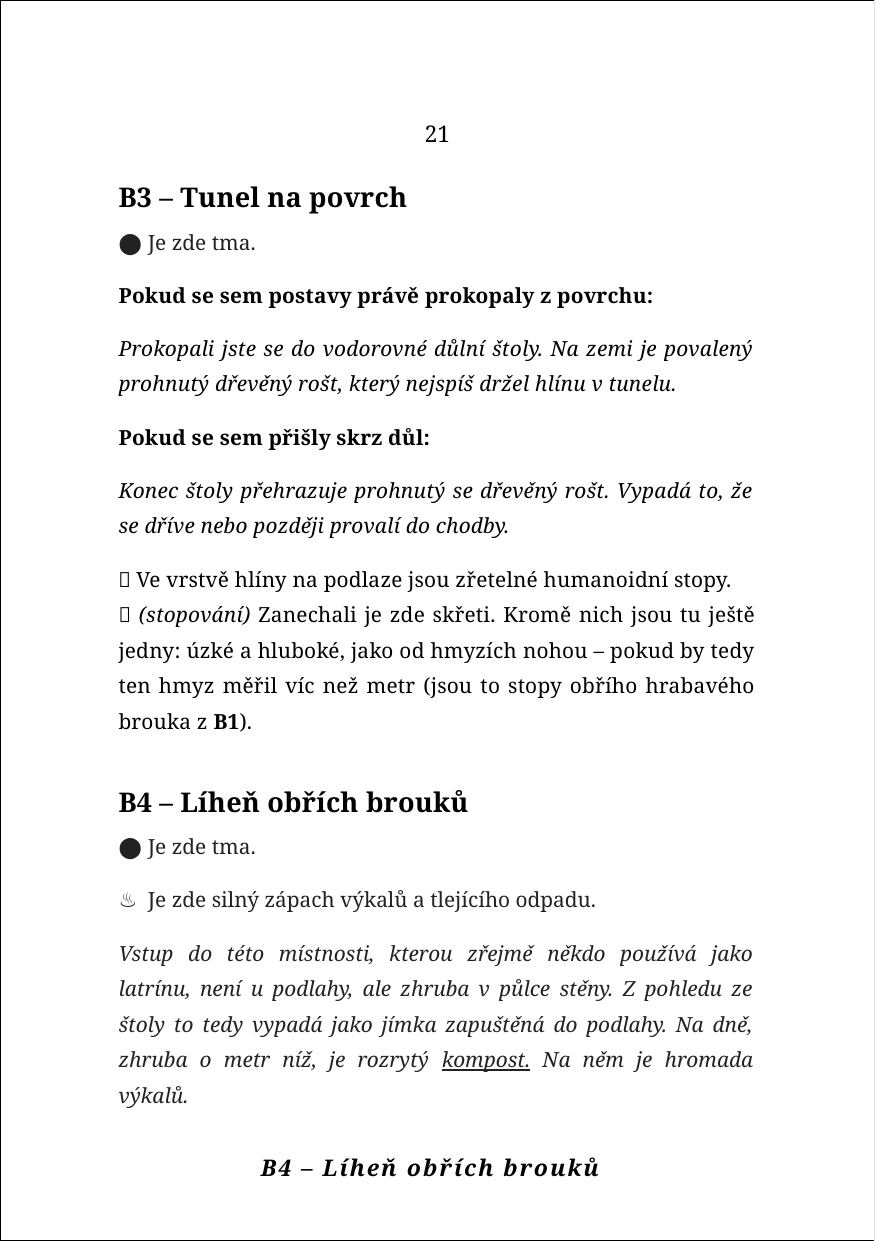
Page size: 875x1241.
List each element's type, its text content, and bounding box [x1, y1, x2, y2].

text Pokud se sem přišly skrz důl: [118, 423, 756, 451]
text Prokopali jste se do vodorovné důlní štoly. Na zemi je povalený prohnutý dřevěný rošt, který nejspíš držel hlínu v tunelu. [118, 334, 756, 398]
text ⬤ Je zde tma. [118, 228, 756, 256]
subtitle B4 – Líheň obřích brouků [118, 784, 756, 821]
text Konec štoly přehrazuje prohnutý se dřevěný rošt. Vypadá to, že se dříve nebo později provalí do chodby. [118, 476, 756, 540]
text Pokud se sem postavy právě prokopaly z povrchu: [118, 281, 756, 309]
subtitle B3 – Tunel na povrch [118, 179, 756, 216]
text ⬤ Je zde tma. [118, 832, 756, 861]
text Vstup do této místnosti, kterou zřejmě někdo používá jako latrínu, není u podlahy, ale zhruba v půlce stěny. Z pohledu ze štoly to tedy vypadá jako jímka zapuštěná do podlahy. Na dně, zhruba o metr níž, je rozrytý kompost. Na něm je hromada výkalů. [118, 939, 756, 1109]
text 👣 Ve vrstvě hlíny na podlaze jsou zřetelné humanoidní stopy. 👣 (stopování) Zanechali je zde skřeti. Kromě nich jsou tu ještě jedny: úzké a hluboké, jako od hmyzích nohou – pokud by tedy ten hmyz měřil víc než metr (jsou to stopy obřího hrabavého brouka z B1). [118, 565, 756, 735]
text ♨ Je zde silný zápach výkalů a tlejícího odpadu. [118, 886, 756, 914]
